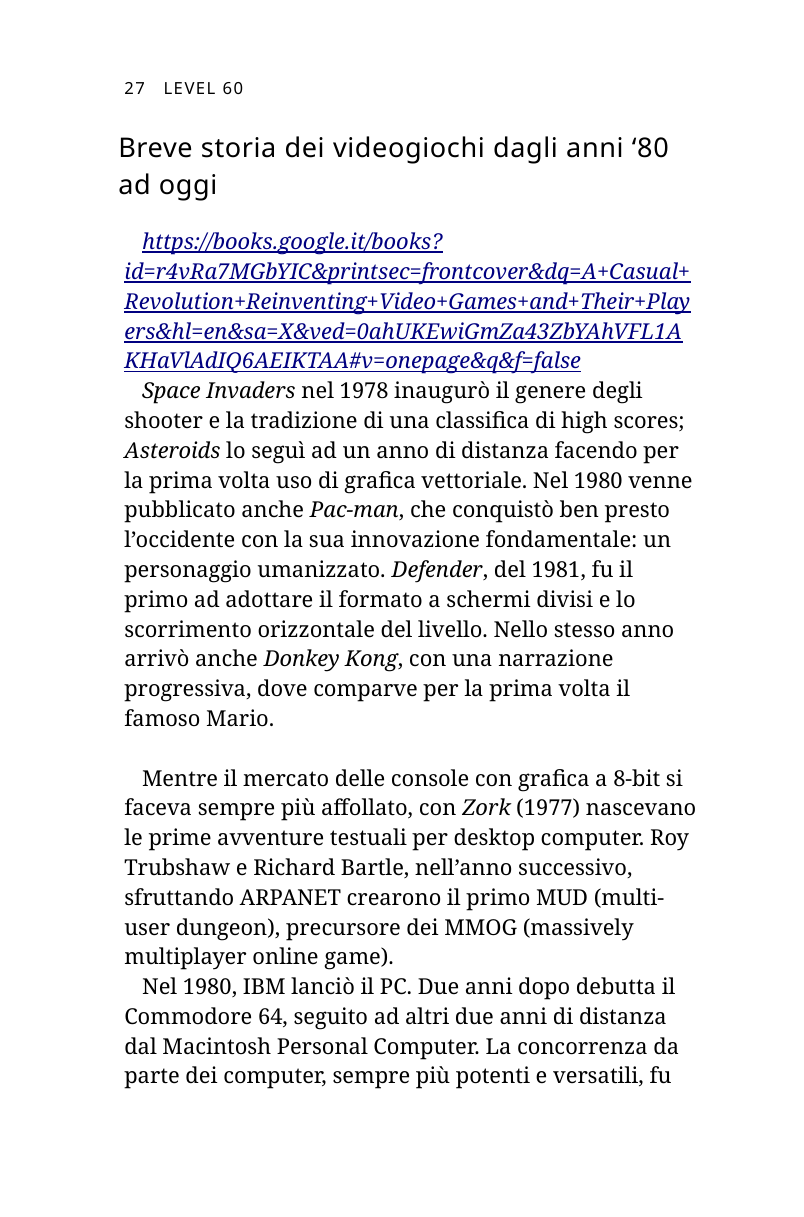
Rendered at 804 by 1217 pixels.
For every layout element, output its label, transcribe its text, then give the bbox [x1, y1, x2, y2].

text Space Invaders nel 1978 inaugurò il genere degli shooter e la tradizione di una classifica di high scores; Asteroids lo seguì ad un anno di distanza facendo per la prima volta uso di grafica vettoriale. Nel 1980 venne pubblicato anche Pac-man, che conquistò ben presto l’occidente con la sua innovazione fondamentale: un personaggio umanizzato. Defender, del 1981, fu il primo ad adottare il formato a schermi divisi e lo scorrimento orizzontale del livello. Nello stesso anno arrivò anche Donkey Kong, con una narrazione progressiva, dove comparve per la prima volta il famoso Mario. [124, 375, 697, 733]
subtitle Breve storia dei videogiochi dagli anni ‘80 ad oggi [118, 129, 697, 203]
text Mentre il mercato delle console con grafica a 8-bit si faceva sempre più affollato, con Zork (1977) nascevano le prime avventure testuali per desktop computer. Roy Trubshaw e Richard Bartle, nell’anno successivo, sfruttando ARPANET crearono il primo MUD (multi-user dungeon), precursore dei MMOG (massively multiplayer online game). [124, 763, 697, 971]
text Nel 1980, IBM lanciò il PC. Due anni dopo debutta il Commodore 64, seguito ad altri due anni di distanza dal Macintosh Personal Computer. La concorrenza da parte dei computer, sempre più potenti e versatili, fu [124, 971, 697, 1090]
text https://books.google.it/books?id=r4vRa7MGbYIC&printsec=frontcover&dq=A+Casual+Revolution+Reinventing+Video+Games+and+Their+Players&hl=en&sa=X&ved=0ahUKEwiGmZa43ZbYAhVFL1AKHaVlAdIQ6AEIKTAA#v=onepage&q&f=false [124, 226, 697, 375]
